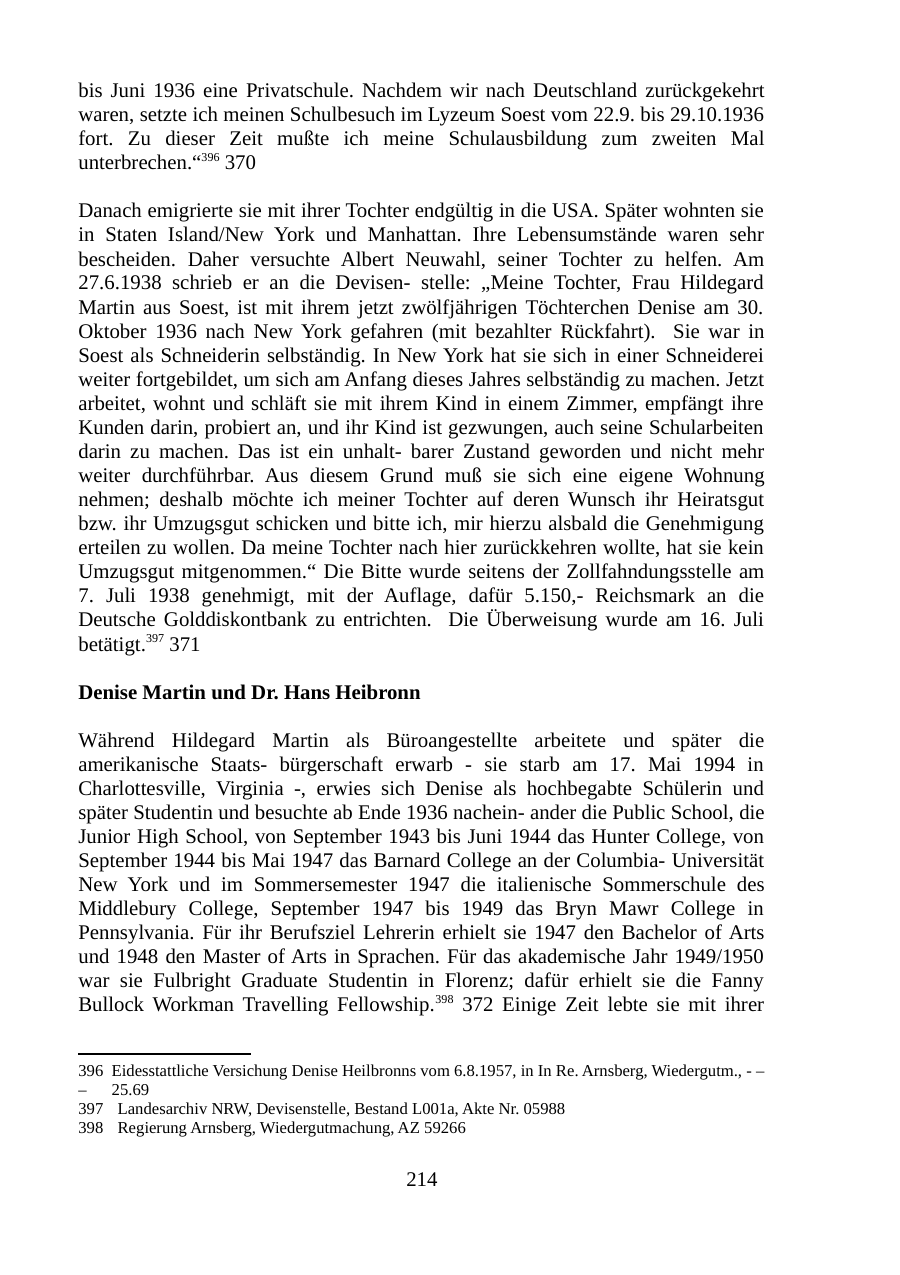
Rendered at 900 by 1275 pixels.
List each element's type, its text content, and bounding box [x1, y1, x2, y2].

text bis Juni 1936 eine Privatschule. Nachdem wir nach Deutschland zurückgekehrt waren, setzte ich meinen Schulbesuch im Lyzeum Soest vom 22.9. bis 29.10.1936 fort. Zu dieser Zeit mußte ich meine Schulausbildung zum zweiten Mal unterbrechen.“ 370 [78, 78, 765, 174]
text Landesarchiv NRW, Devisenstelle, Bestand L001a, Akte Nr. 05988 [78, 1099, 765, 1118]
text Regierung Arnsberg, Wiedergutmachung, AZ 59266 [78, 1118, 765, 1137]
text Danach emigrierte sie mit ihrer Tochter endgültig in die USA. Später wohnten sie in Staten Island/New York und Manhattan. Ihre Lebensumstände waren sehr bescheiden. Daher versuchte Albert Neuwahl, seiner Tochter zu helfen. Am 27.6.1938 schrieb er an die Devisen- stelle: „Meine Tochter, Frau Hildegard Martin aus Soest, ist mit ihrem jetzt zwölfjährigen Töchterchen Denise am 30. Oktober 1936 nach New York gefahren (mit bezahlter Rückfahrt). Sie war in Soest als Schneiderin selbständig. In New York hat sie sich in einer Schneiderei weiter fortgebildet, um sich am Anfang dieses Jahres selbständig zu machen. Jetzt arbeitet, wohnt und schläft sie mit ihrem Kind in einem Zimmer, empfängt ihre Kunden darin, probiert an, und ihr Kind ist gezwungen, auch seine Schularbeiten darin zu machen. Das ist ein unhalt- barer Zustand geworden und nicht mehr weiter durchführbar. Aus diesem Grund muß sie sich eine eigene Wohnung nehmen; deshalb möchte ich meiner Tochter auf deren Wunsch ihr Heiratsgut bzw. ihr Umzugsgut schicken und bitte ich, mir hierzu alsbald die Genehmigung erteilen zu wollen. Da meine Tochter nach hier zurückkehren wollte, hat sie kein Umzugsgut mitgenommen.“ Die Bitte wurde seitens der Zollfahndungsstelle am 7. Juli 1938 genehmigt, mit der Auflage, dafür 5.150,- Reichsmark an die Deutsche Golddiskontbank zu entrichten. Die Überweisung wurde am 16. Juli betätigt. 371 [78, 198, 765, 656]
text Während Hildegard Martin als Büroangestellte arbeitete und später die amerikanische Staats- bürgerschaft erwarb - sie starb am 17. Mai 1994 in Charlottesville, Virginia -, erwies sich Denise als hochbegabte Schülerin und später Studentin und besuchte ab Ende 1936 nachein- ander die Public School, die Junior High School, von September 1943 bis Juni 1944 das Hunter College, von September 1944 bis Mai 1947 das Barnard College an der Columbia- Universität New York und im Sommersemester 1947 die italienische Sommerschule des Middlebury College, September 1947 bis 1949 das Bryn Mawr College in Pennsylvania. Für ihr Berufsziel Lehrerin erhielt sie 1947 den Bachelor of Arts und 1948 den Master of Arts in Sprachen. Für das akademische Jahr 1949/1950 war sie Fulbright Graduate Studentin in Florenz; dafür erhielt sie die Fanny Bullock Workman Travelling Fellowship. 372 Einige Zeit lebte sie mit ihrer [78, 728, 765, 1016]
text Eidesstattliche Versichung Denise Heilbronns vom 6.8.1957, in In Re. Arnsberg, Wiedergutm., - – – 25.69 [78, 1060, 765, 1099]
text Denise Martin und Dr. Hans Heibronn [78, 679, 765, 704]
